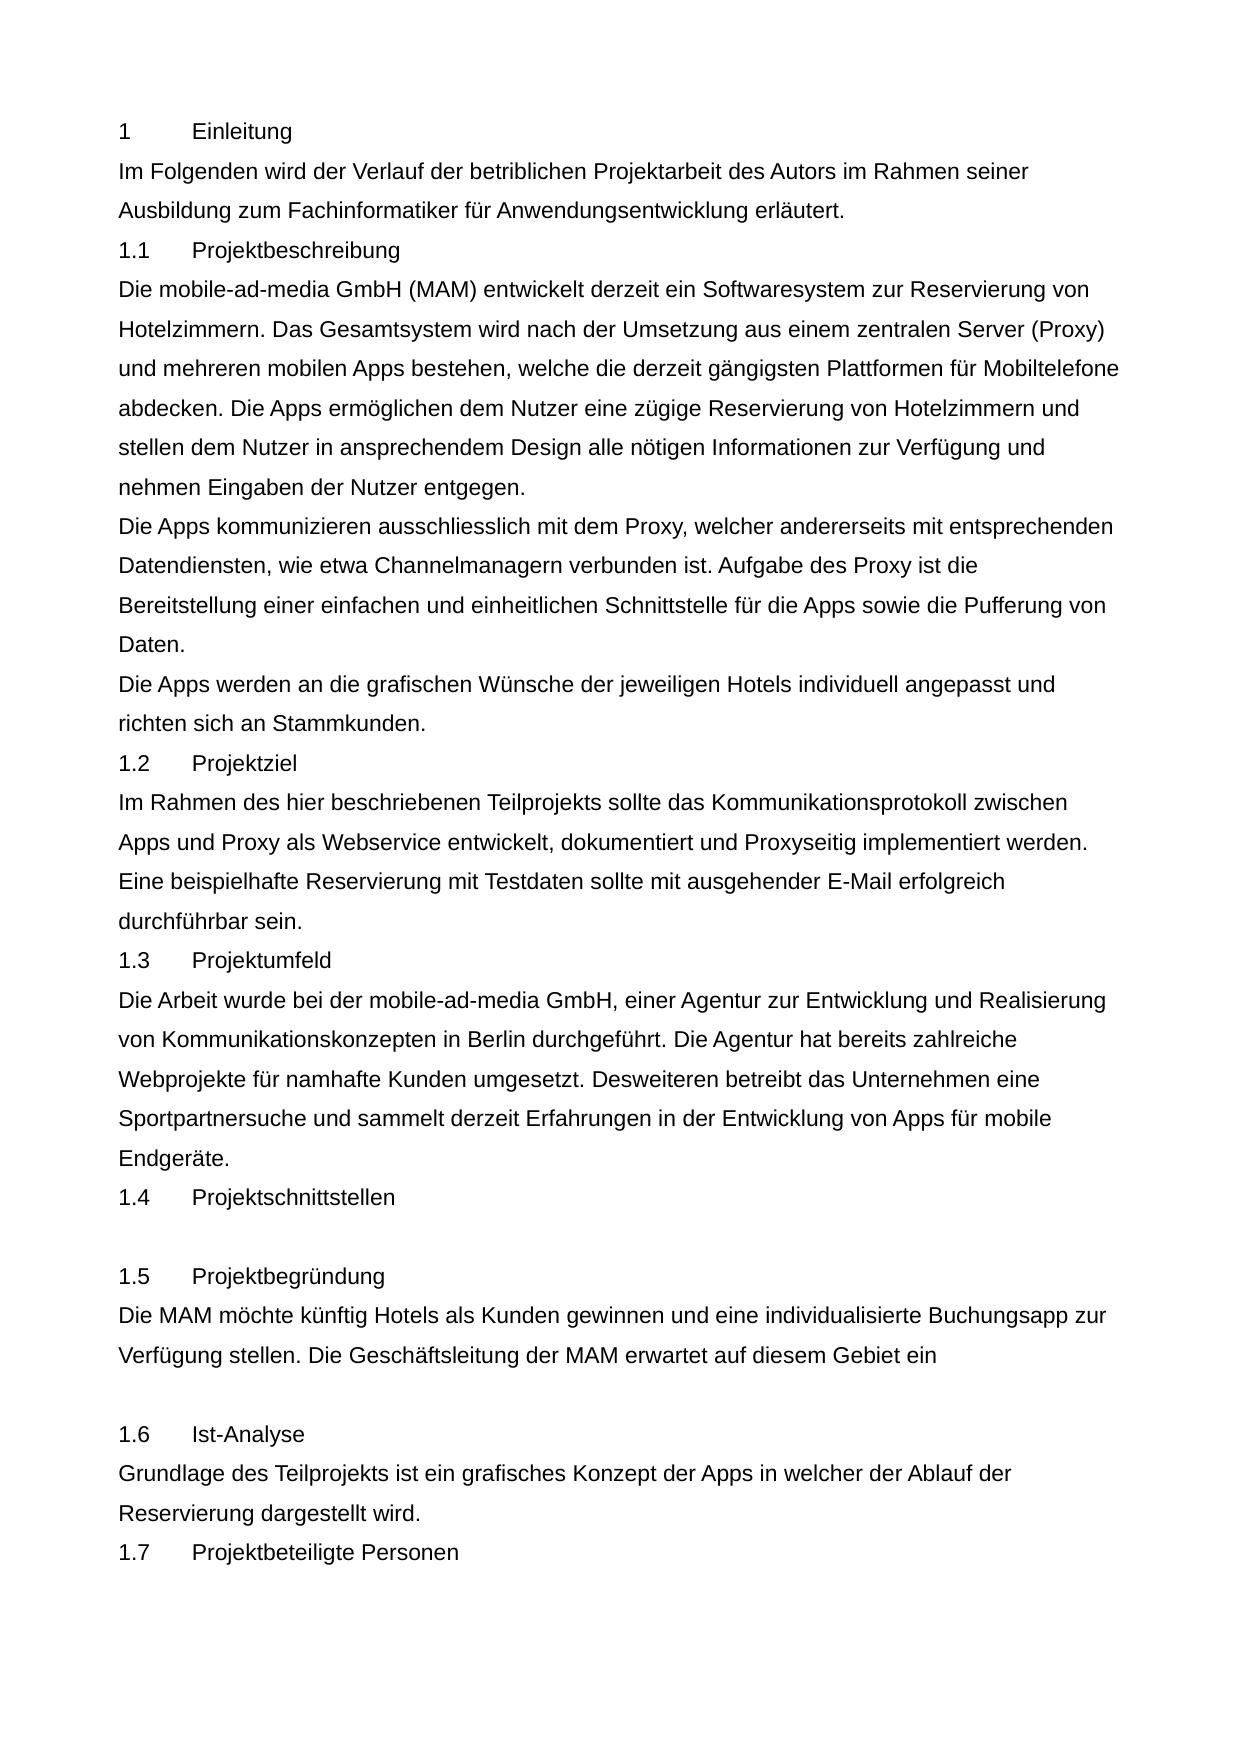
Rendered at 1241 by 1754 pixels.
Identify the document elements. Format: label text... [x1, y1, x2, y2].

text 1.2 Projektziel [118, 750, 1122, 776]
text Im Rahmen des hier beschriebenen Teilprojekts sollte das Kommunikationsprotokoll zwischen Apps und Proxy als Webservice entwickelt, dokumentiert und Proxyseitig implementiert werden. Eine beispielhafte Reservierung mit Testdaten sollte mit ausgehender E-Mail erfolgreich durchführbar sein. [118, 789, 1122, 934]
text 1.1 Projektbeschreibung [118, 237, 1122, 263]
text 1 Einleitung [118, 118, 1122, 144]
text Die MAM möchte künftig Hotels als Kunden gewinnen und eine individualisierte Buchungsapp zur Verfügung stellen. Die Geschäftsleitung der MAM erwartet auf diesem Gebiet ein [118, 1302, 1122, 1368]
text 1.6 Ist-Analyse [118, 1421, 1122, 1447]
text Die Apps werden an die grafischen Wünsche der jeweiligen Hotels individuell angepasst und richten sich an Stammkunden. [118, 671, 1122, 737]
text Die Arbeit wurde bei der mobile-ad-media GmbH, einer Agentur zur Entwicklung und Realisierung von Kommunikationskonzepten in Berlin durchgeführt. Die Agentur hat bereits zahlreiche Webprojekte für namhafte Kunden umgesetzt. Desweiteren betreibt das Unternehmen eine Sportpartnersuche und sammelt derzeit Erfahrungen in der Entwicklung von Apps für mobile Endgeräte. [118, 987, 1122, 1171]
text Die Apps kommunizieren ausschliesslich mit dem Proxy, welcher andererseits mit entsprechenden Datendiensten, wie etwa Channelmanagern verbunden ist. Aufgabe des Proxy ist die Bereitstellung einer einfachen und einheitlichen Schnittstelle für die Apps sowie die Pufferung von Daten. [118, 513, 1122, 658]
text Grundlage des Teilprojekts ist ein grafisches Konzept der Apps in welcher der Ablauf der Reservierung dargestellt wird. [118, 1460, 1122, 1526]
text 1.5 Projektbegründung [118, 1263, 1122, 1289]
text 1.3 Projektumfeld [118, 947, 1122, 973]
text Die mobile-ad-media GmbH (MAM) entwickelt derzeit ein Softwaresystem zur Reservierung von Hotelzimmern. Das Gesamtsystem wird nach der Umsetzung aus einem zentralen Server (Proxy) und mehreren mobilen Apps bestehen, welche die derzeit gängigsten Plattformen für Mobiltelefone abdecken. Die Apps ermöglichen dem Nutzer eine zügige Reservierung von Hotelzimmern und stellen dem Nutzer in ansprechendem Design alle nötigen Informationen zur Verfügung und nehmen Eingaben der Nutzer entgegen. [118, 276, 1122, 500]
text Im Folgenden wird der Verlauf der betriblichen Projektarbeit des Autors im Rahmen seiner Ausbildung zum Fachinformatiker für Anwendungsentwicklung erläutert. [118, 158, 1122, 223]
text 1.4 Projektschnittstellen [118, 1184, 1122, 1210]
text 1.7 Projektbeteiligte Personen [118, 1539, 1122, 1566]
